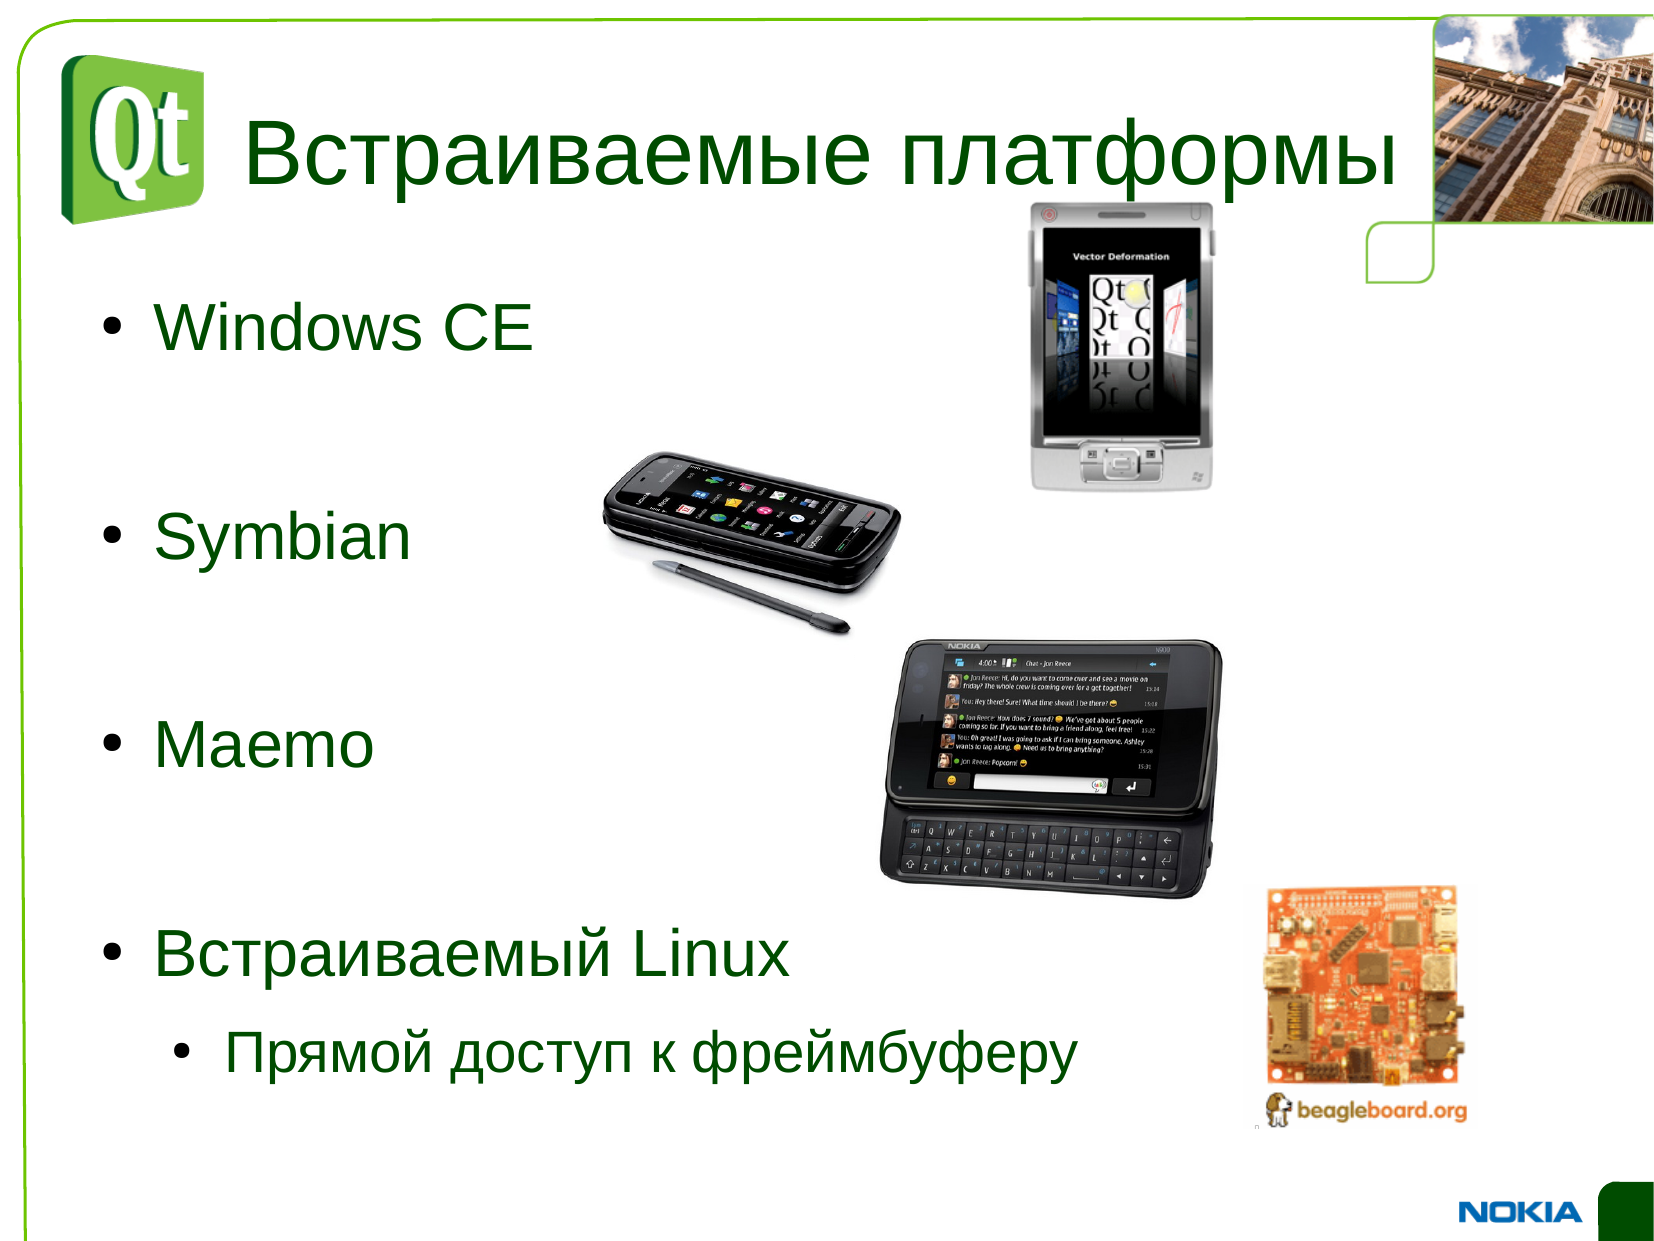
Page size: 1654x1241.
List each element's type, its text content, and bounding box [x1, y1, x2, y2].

picture [61, 55, 204, 225]
picture [578, 429, 1478, 1129]
picture [1342, 3, 1654, 304]
list Windows CE Symbian Maemo Встраиваемый Linux Прямой доступ к фреймбуферу [82, 290, 1571, 1094]
picture [1459, 1201, 1583, 1223]
picture [1027, 199, 1218, 496]
title Встраиваемые платформы [223, 49, 1342, 257]
